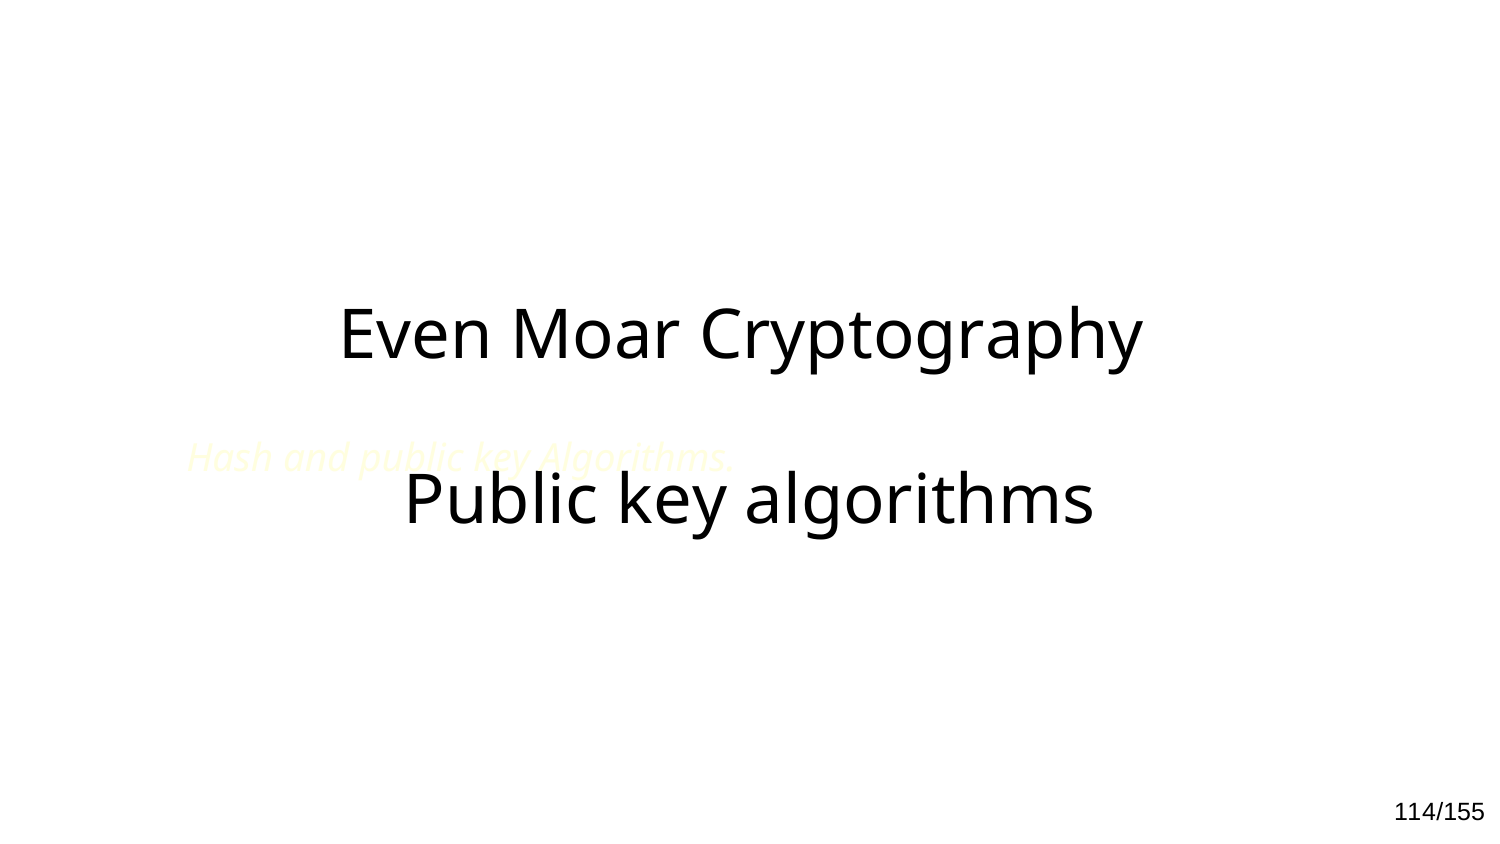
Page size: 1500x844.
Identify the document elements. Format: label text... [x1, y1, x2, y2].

subtitle Hash and public key Algorithms. [162, 374, 1325, 627]
title Even Moar Cryptography Public key algorithms [112, 343, 1388, 485]
